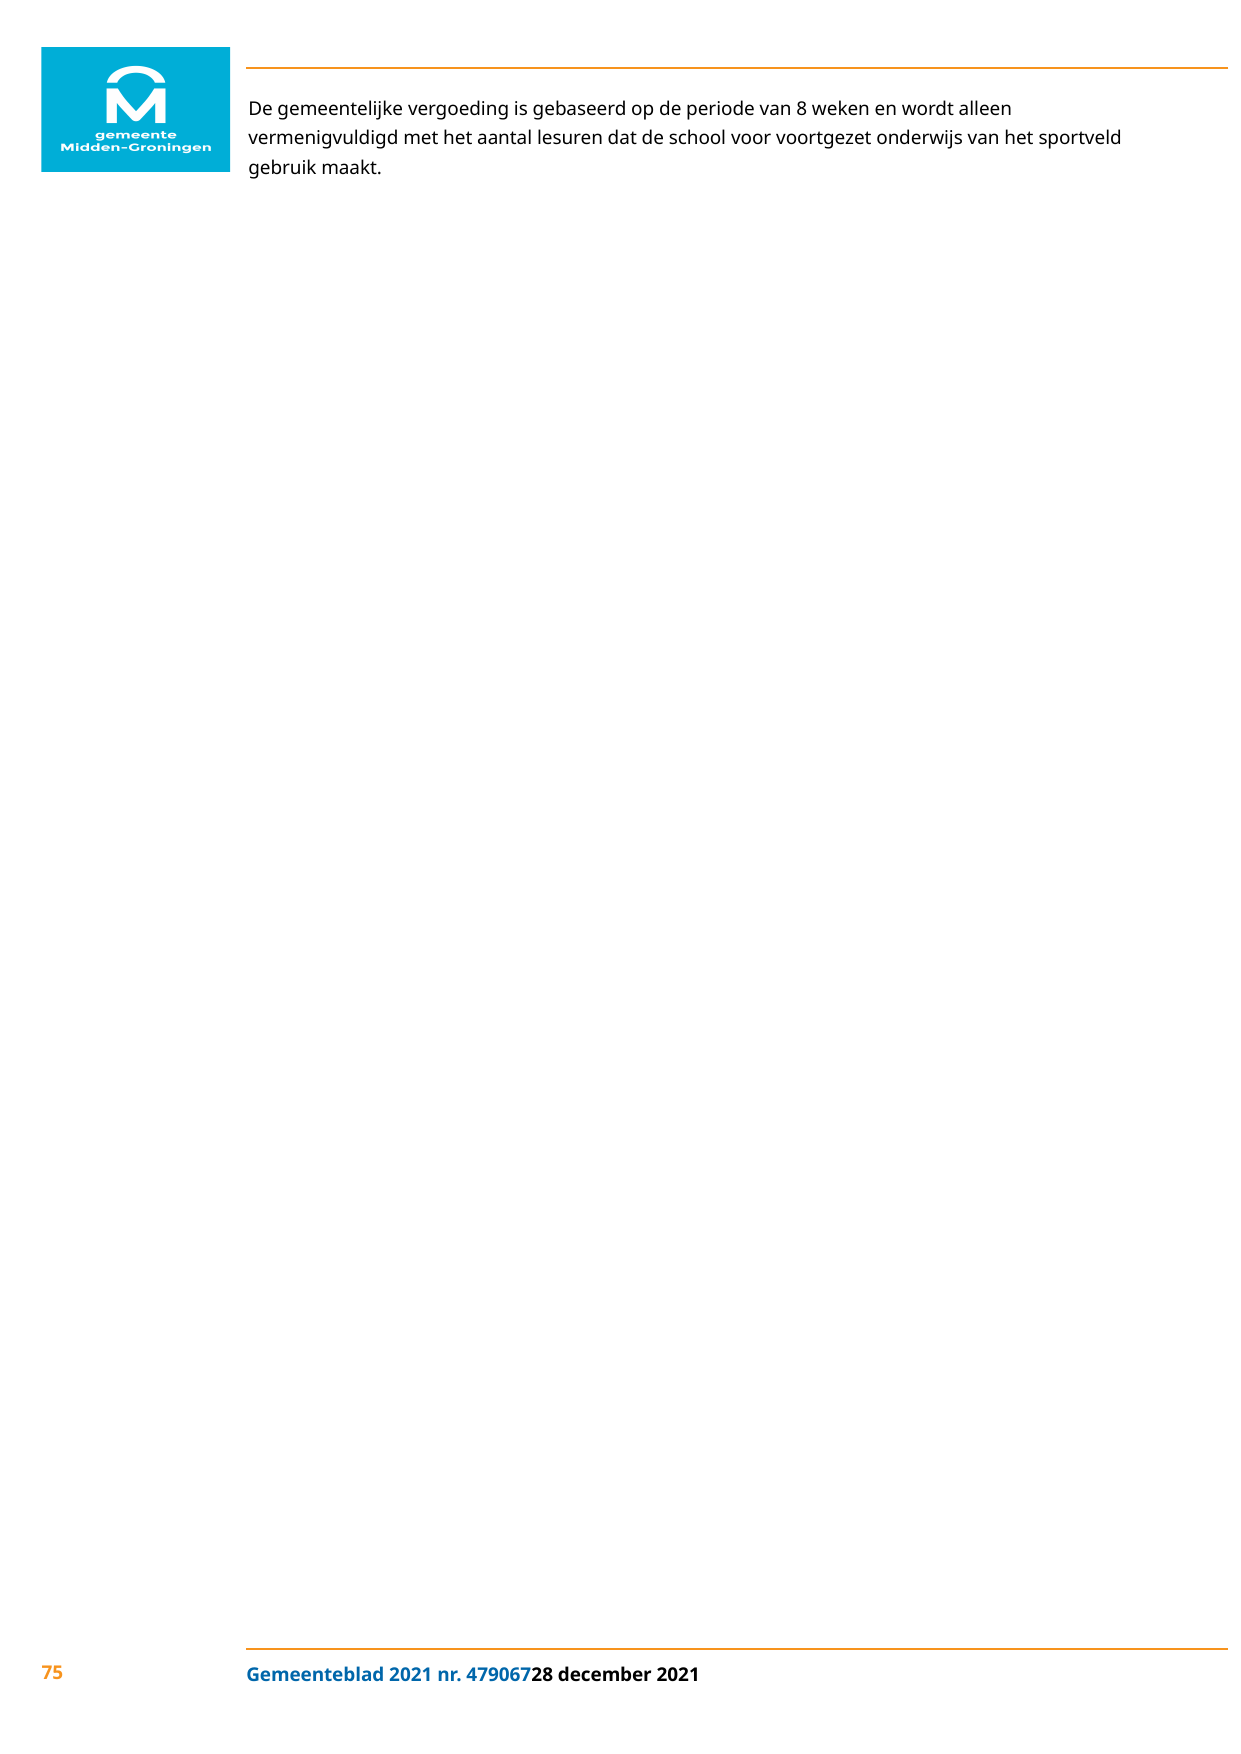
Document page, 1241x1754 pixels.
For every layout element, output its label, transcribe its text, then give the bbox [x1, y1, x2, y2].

picture [108, 66, 164, 82]
picture [107, 89, 165, 122]
picture [184, 146, 190, 153]
text De gemeentelijke vergoeding is gebaseerd op de periode van 8 weken en wordt alleen vermenigvuldigd met het aantal lesuren dat de school voor voortgezet onderwijs van het sportveld gebruik maakt. [248, 95, 1152, 180]
